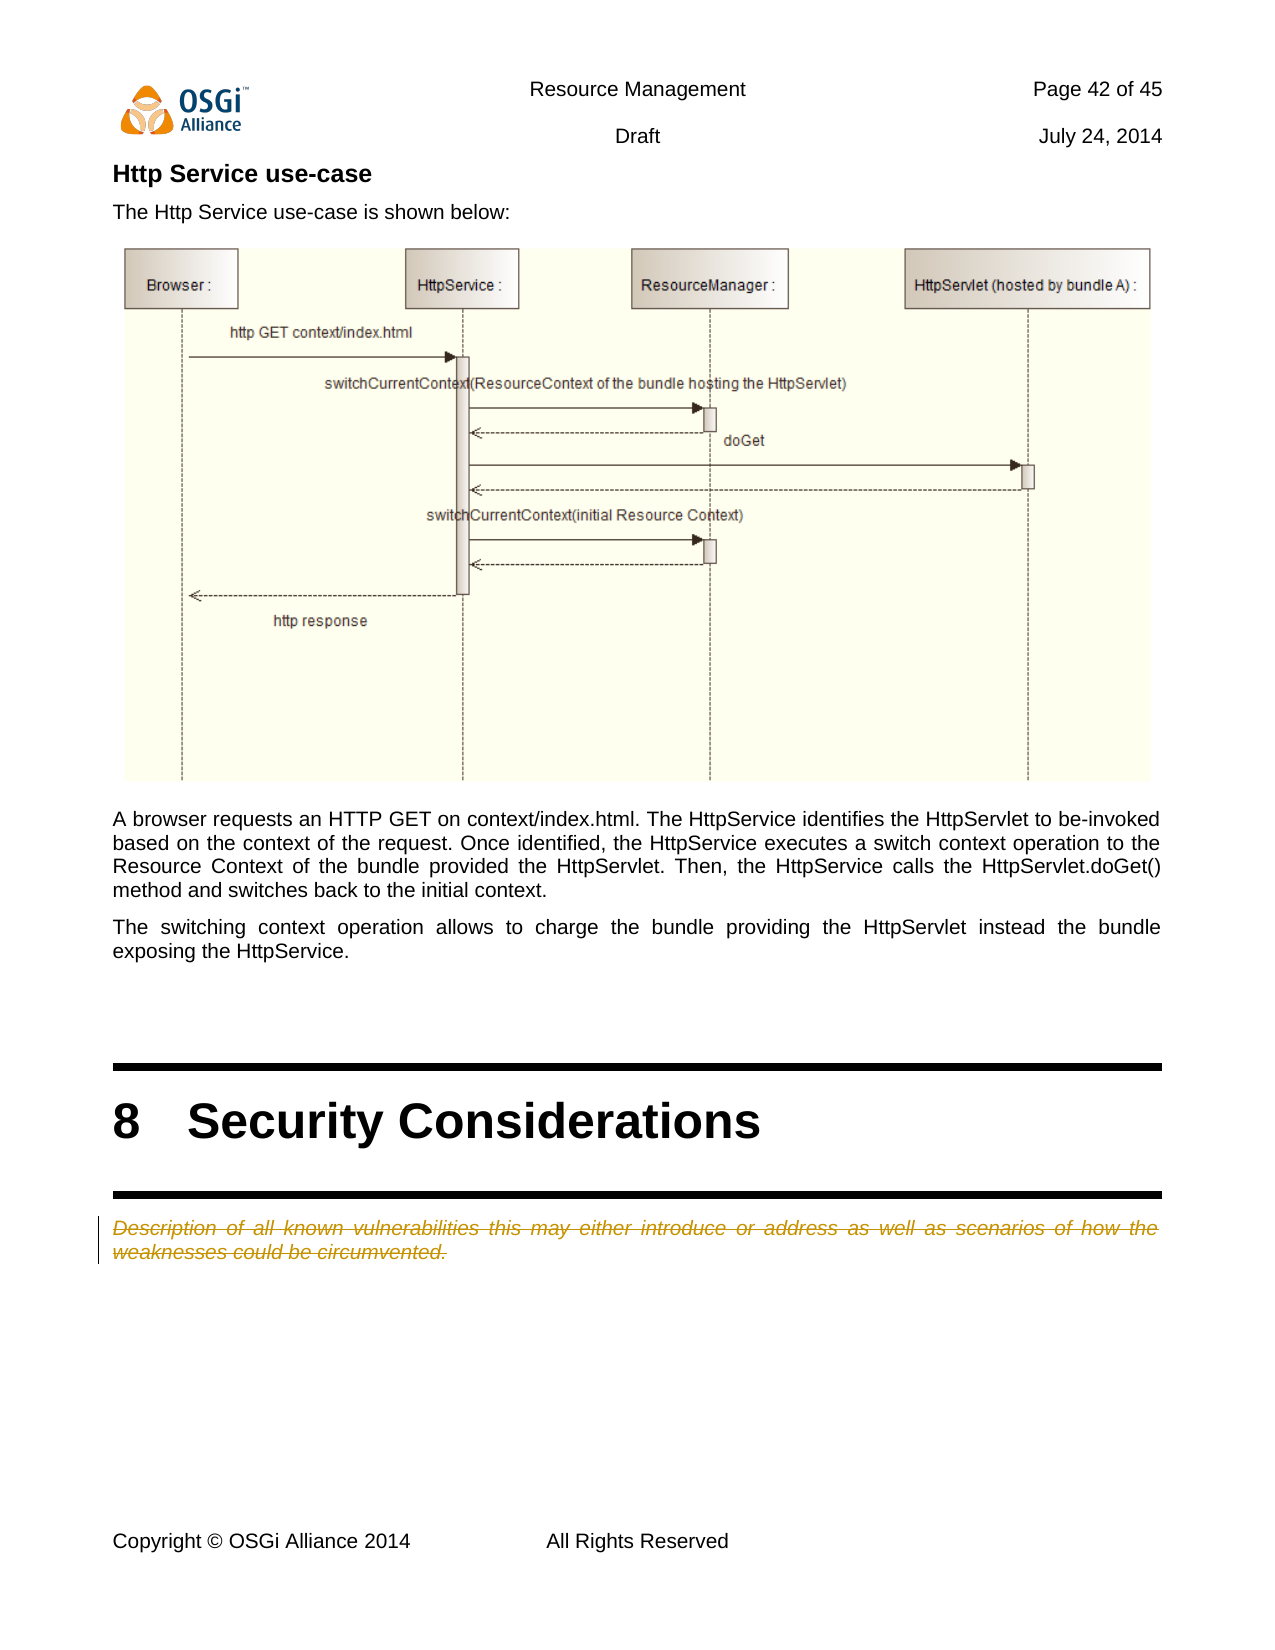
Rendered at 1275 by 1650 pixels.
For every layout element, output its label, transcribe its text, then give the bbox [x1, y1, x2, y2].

picture [113, 78, 257, 142]
text The switching context operation allows to charge the bundle providing the HttpServlet instead the bundle exposing the HttpService. [112, 915, 1162, 963]
picture [112, 236, 1163, 794]
subtitle Security Considerations [112, 1064, 1162, 1199]
subtitle Http Service use-case [112, 159, 1162, 188]
text A browser requests an HTTP GET on context/index.html. The HttpService identifies the HttpServlet to be-invoked based on the context of the request. Once identified, the HttpService executes a switch context operation to the Resource Context of the bundle provided the HttpServlet. Then, the HttpService calls the HttpServlet.doGet() method and switches back to the initial context. [112, 806, 1162, 902]
text The Http Service use-case is shown below: [112, 200, 1162, 224]
